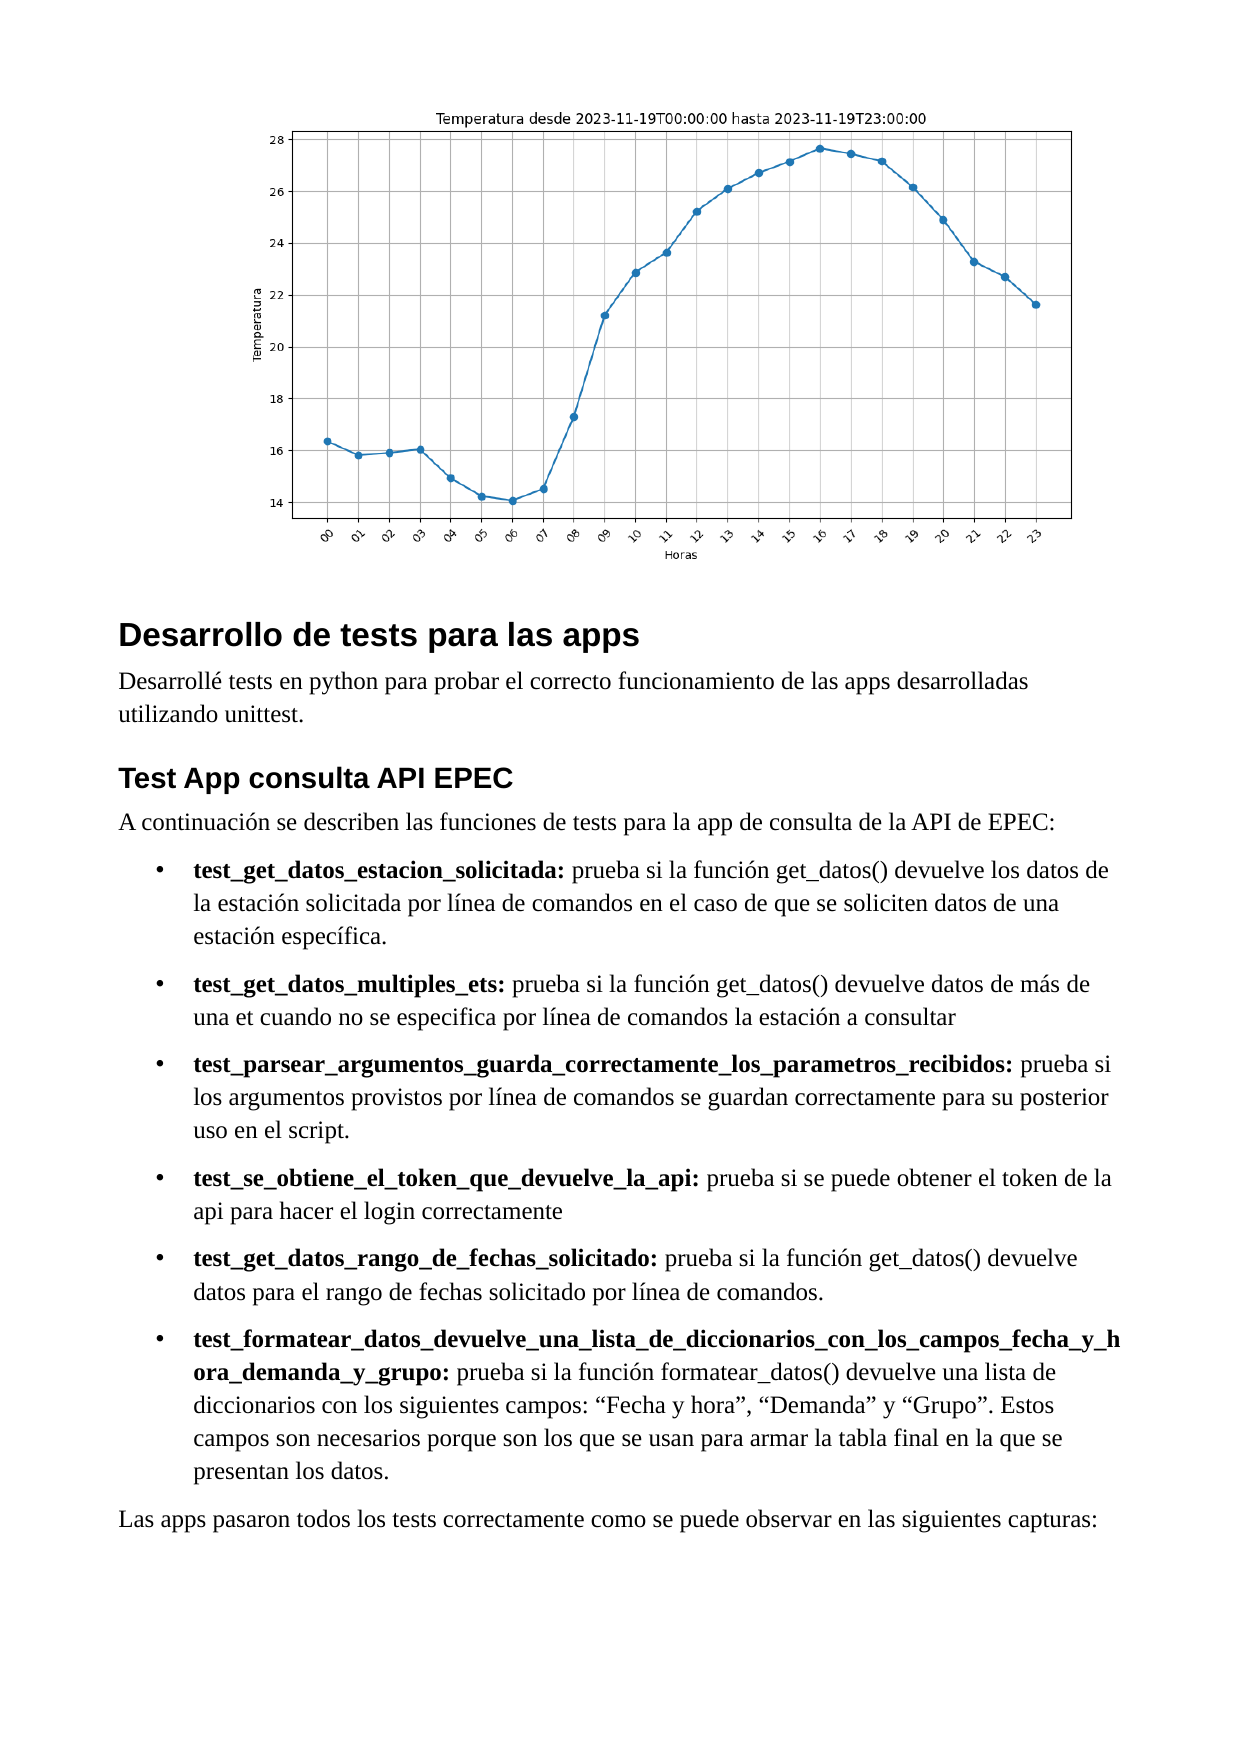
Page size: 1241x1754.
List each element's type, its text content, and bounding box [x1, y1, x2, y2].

picture [246, 101, 1074, 565]
subtitle Desarrollo de tests para las apps [118, 615, 1122, 653]
subtitle Test App consulta API EPEC [118, 761, 1122, 795]
list test_formatear_datos_devuelve_una_lista_de_diccionarios_con_los_campos_fecha_y_hora_demanda_y_grupo: prueba si la función formatear_datos() devuelve una lista de diccionarios con los siguientes campos: “Fecha y hora”, “Demanda” y “Grupo”. Estos campos son necesarios porque son los que se usan para armar la tabla final en la que se presentan los datos. [156, 1324, 1122, 1485]
list test_get_datos_multiples_ets: prueba si la función get_datos() devuelve datos de más de una et cuando no se especifica por línea de comandos la estación a consultar [156, 969, 1122, 1030]
text Desarrollé tests en python para probar el correcto funcionamiento de las apps desarrolladas utilizando unittest. [118, 666, 1122, 728]
list test_get_datos_estacion_solicitada: prueba si la función get_datos() devuelve los datos de la estación solicitada por línea de comandos en el caso de que se soliciten datos de una estación específica. [156, 855, 1122, 950]
text Las apps pasaron todos los tests correctamente como se puede observar en las siguientes capturas: [118, 1504, 1122, 1533]
list test_se_obtiene_el_token_que_devuelve_la_api: prueba si se puede obtener el token de la api para hacer el login correctamente [156, 1163, 1122, 1225]
list test_get_datos_rango_de_fechas_solicitado: prueba si la función get_datos() devuelve datos para el rango de fechas solicitado por línea de comandos. [156, 1243, 1122, 1305]
text A continuación se describen las funciones de tests para la app de consulta de la API de EPEC: [118, 807, 1122, 836]
list test_parsear_argumentos_guarda_correctamente_los_parametros_recibidos: prueba si los argumentos provistos por línea de comandos se guardan correctamente para su posterior uso en el script. [156, 1049, 1122, 1144]
